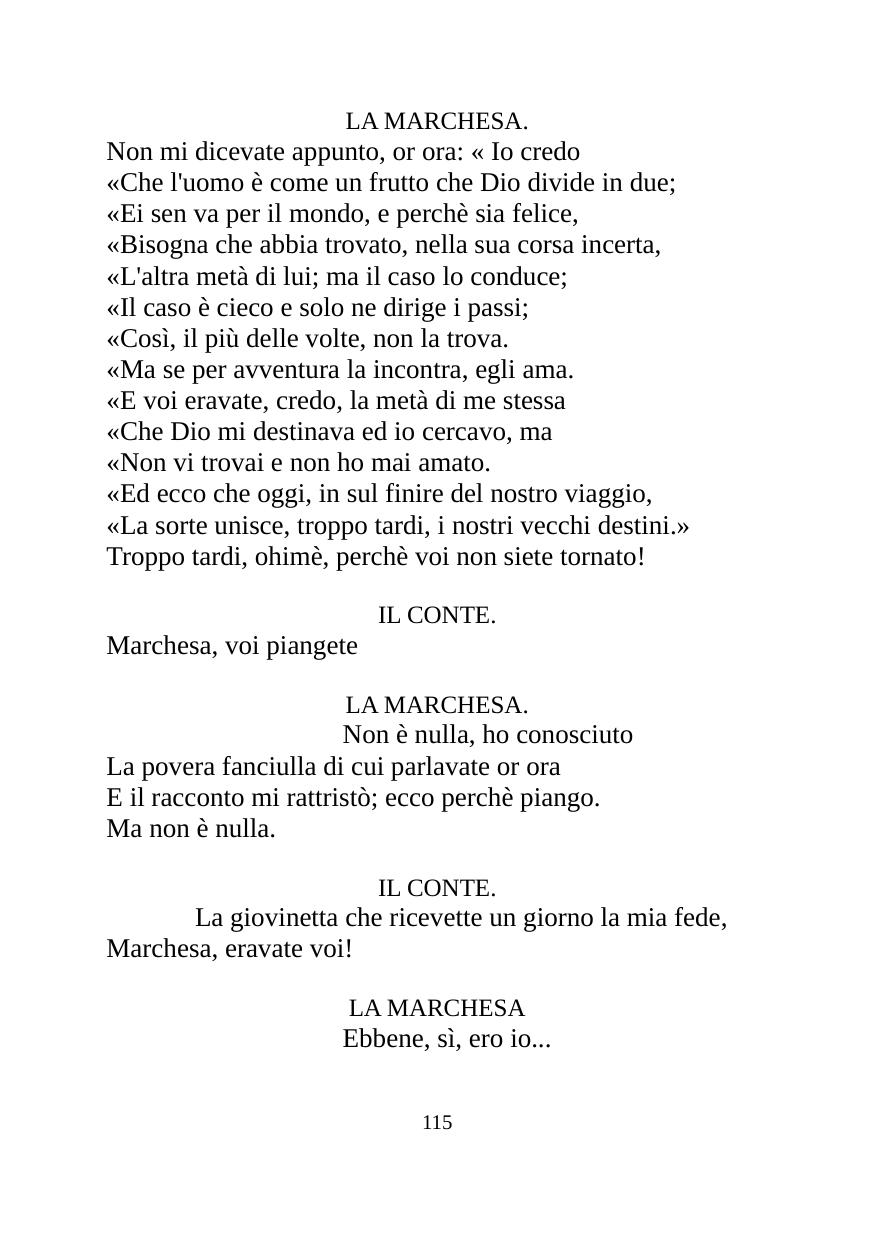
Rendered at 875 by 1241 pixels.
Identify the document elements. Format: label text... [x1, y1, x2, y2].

text La giovinetta che ricevette un giorno la mia fede, Marchesa, eravate voi! [106, 901, 768, 964]
text LA MARCHESA. [106, 106, 768, 135]
text IL CONTE. [106, 601, 768, 629]
text Non è nulla, ho conosciuto La povera fanciulla di cui parlavate or ora E il racconto mi rattristò; ecco perchè piango. Ma non è nulla. [106, 719, 768, 843]
text LA MARCHESA. [106, 690, 768, 719]
text LA MARCHESA [106, 993, 768, 1022]
text Marchesa, voi piangete [106, 629, 768, 660]
text IL CONTE. [106, 873, 768, 901]
text Ebbene, sì, ero io... [106, 1022, 768, 1053]
text Non mi dicevate appunto, or ora: « Io credo «Che l'uomo è come un frutto che Dio divide in due; «Ei sen va per il mondo, e perchè sia felice, «Bisogna che abbia trovato, nella sua corsa incerta, «L'altra metà di lui; ma il caso lo conduce; «Il caso è cieco e solo ne dirige i passi; «Così, il più delle volte, non la trova. «Ma se per avventura la incontra, egli ama. «E voi eravate, credo, la metà di me stessa «Che Dio mi destinava ed io cercavo, ma «Non vi trovai e non ho mai amato. «Ed ecco che oggi, in sul finire del nostro viaggio, «La sorte unisce, troppo tardi, i nostri vecchi destini.» Troppo tardi, ohimè, perchè voi non siete tornato! [106, 135, 768, 571]
